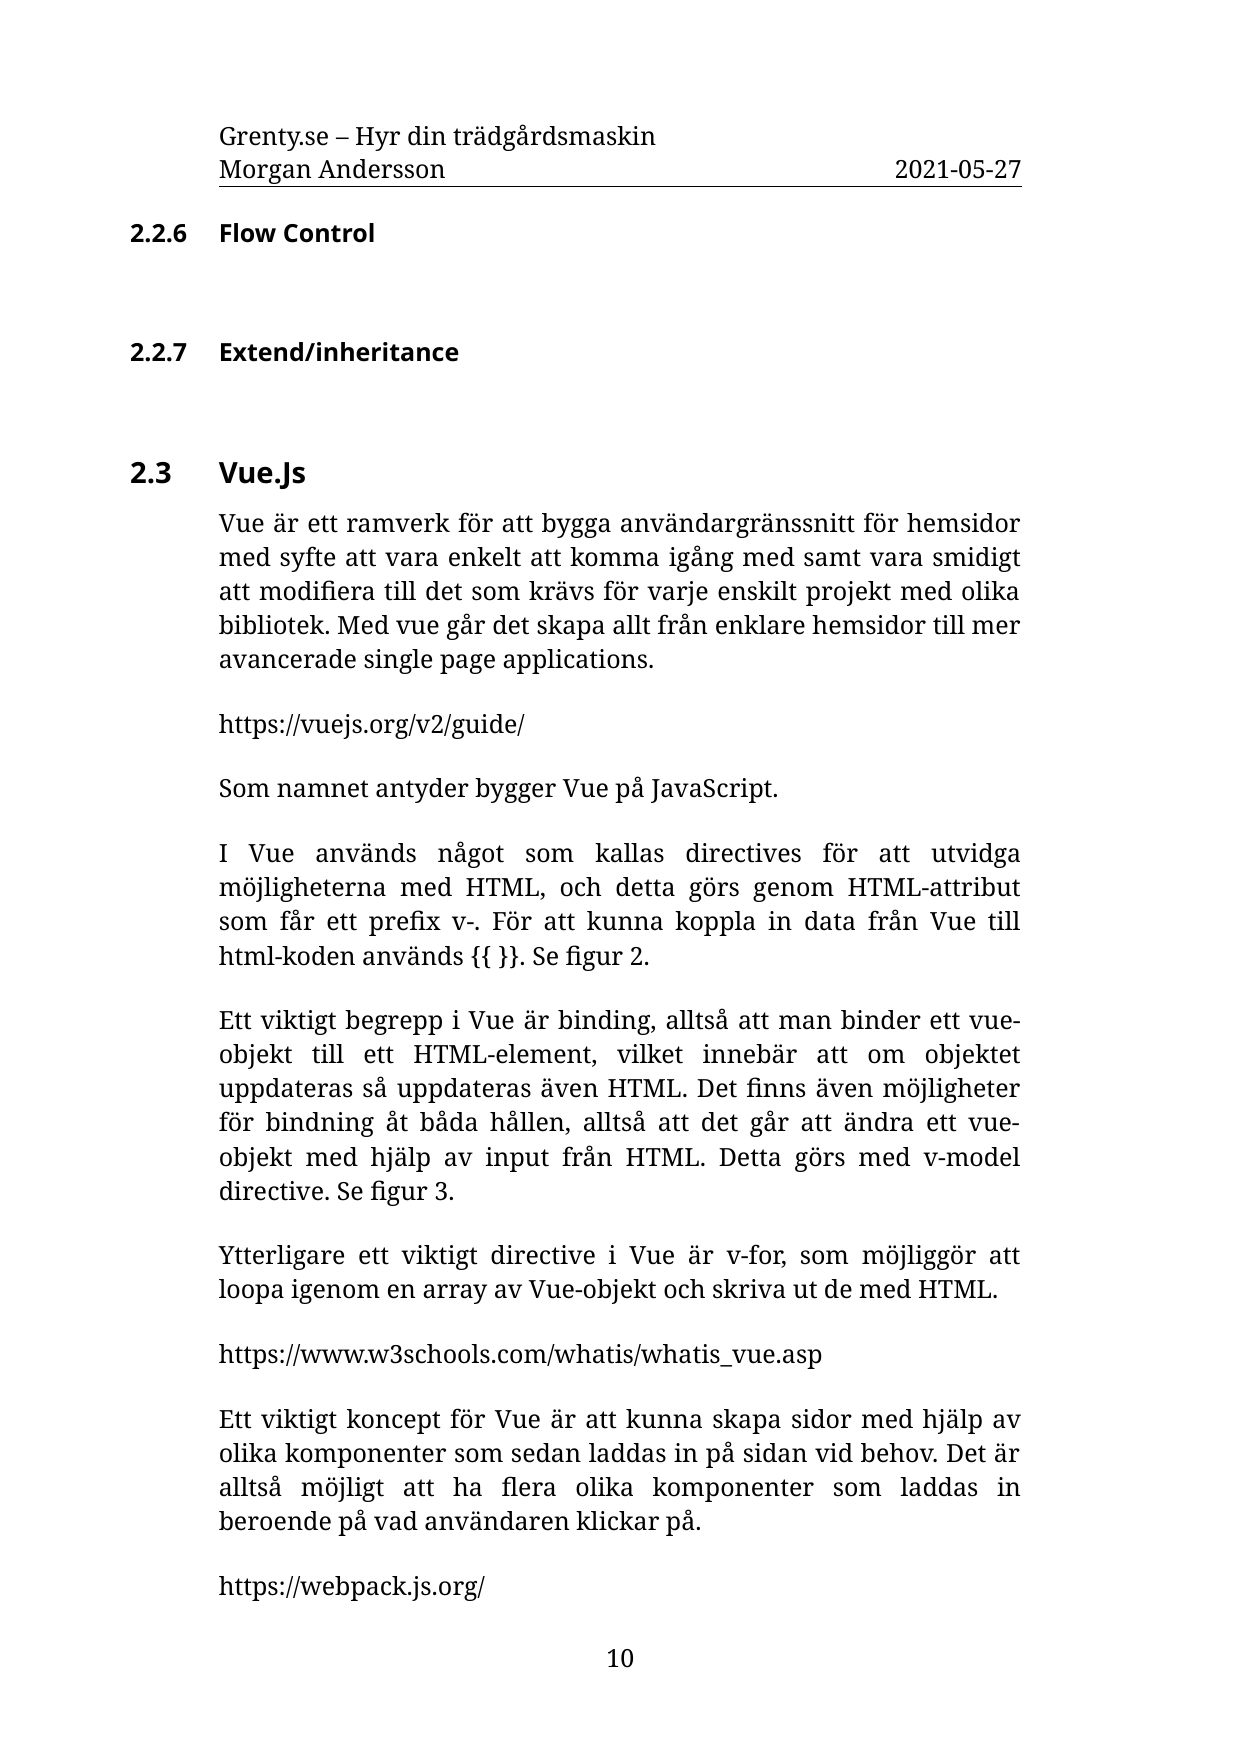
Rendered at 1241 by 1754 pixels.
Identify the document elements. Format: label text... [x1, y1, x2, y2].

text Ett viktigt begrepp i Vue är binding, alltså att man binder ett vue-objekt till ett HTML-element, vilket innebär att om objektet uppdateras så uppdateras även HTML. Det finns även möjligheter för bindning åt båda hållen, alltså att det går att ändra ett vue-objekt med hjälp av input från HTML. Detta görs med v-model directive. Se figur 3. [218, 1003, 1022, 1207]
subtitle Vue.Js [130, 453, 1022, 492]
subtitle Extend/inheritance [130, 334, 1022, 368]
text Som namnet antyder bygger Vue på JavaScript. [218, 771, 1022, 805]
text Vue är ett ramverk för att bygga användargränssnitt för hemsidor med syfte att vara enkelt att komma igång med samt vara smidigt att modifiera till det som krävs för varje enskilt projekt med olika bibliotek. Med vue går det skapa allt från enklare hemsidor till mer avancerade single page applications. [218, 505, 1022, 676]
text https://vuejs.org/v2/guide/ [218, 706, 1022, 740]
text Ytterligare ett viktigt directive i Vue är v-for, som möjliggör att loopa igenom en array av Vue-objekt och skriva ut de med HTML. [218, 1238, 1022, 1306]
subtitle Flow Control [130, 216, 1022, 250]
text I Vue används något som kallas directives för att utvidga möjligheterna med HTML, och detta görs genom HTML-attribut som får ett prefix v-. För att kunna koppla in data från Vue till html-koden används {{ }}. Se figur 2. [218, 836, 1022, 972]
text https://webpack.js.org/ [218, 1569, 1022, 1603]
text https://www.w3schools.com/whatis/whatis_vue.asp [218, 1337, 1022, 1371]
text Ett viktigt koncept för Vue är att kunna skapa sidor med hjälp av olika komponenter som sedan laddas in på sidan vid behov. Det är alltså möjligt att ha flera olika komponenter som laddas in beroende på vad användaren klickar på. [218, 1402, 1022, 1538]
